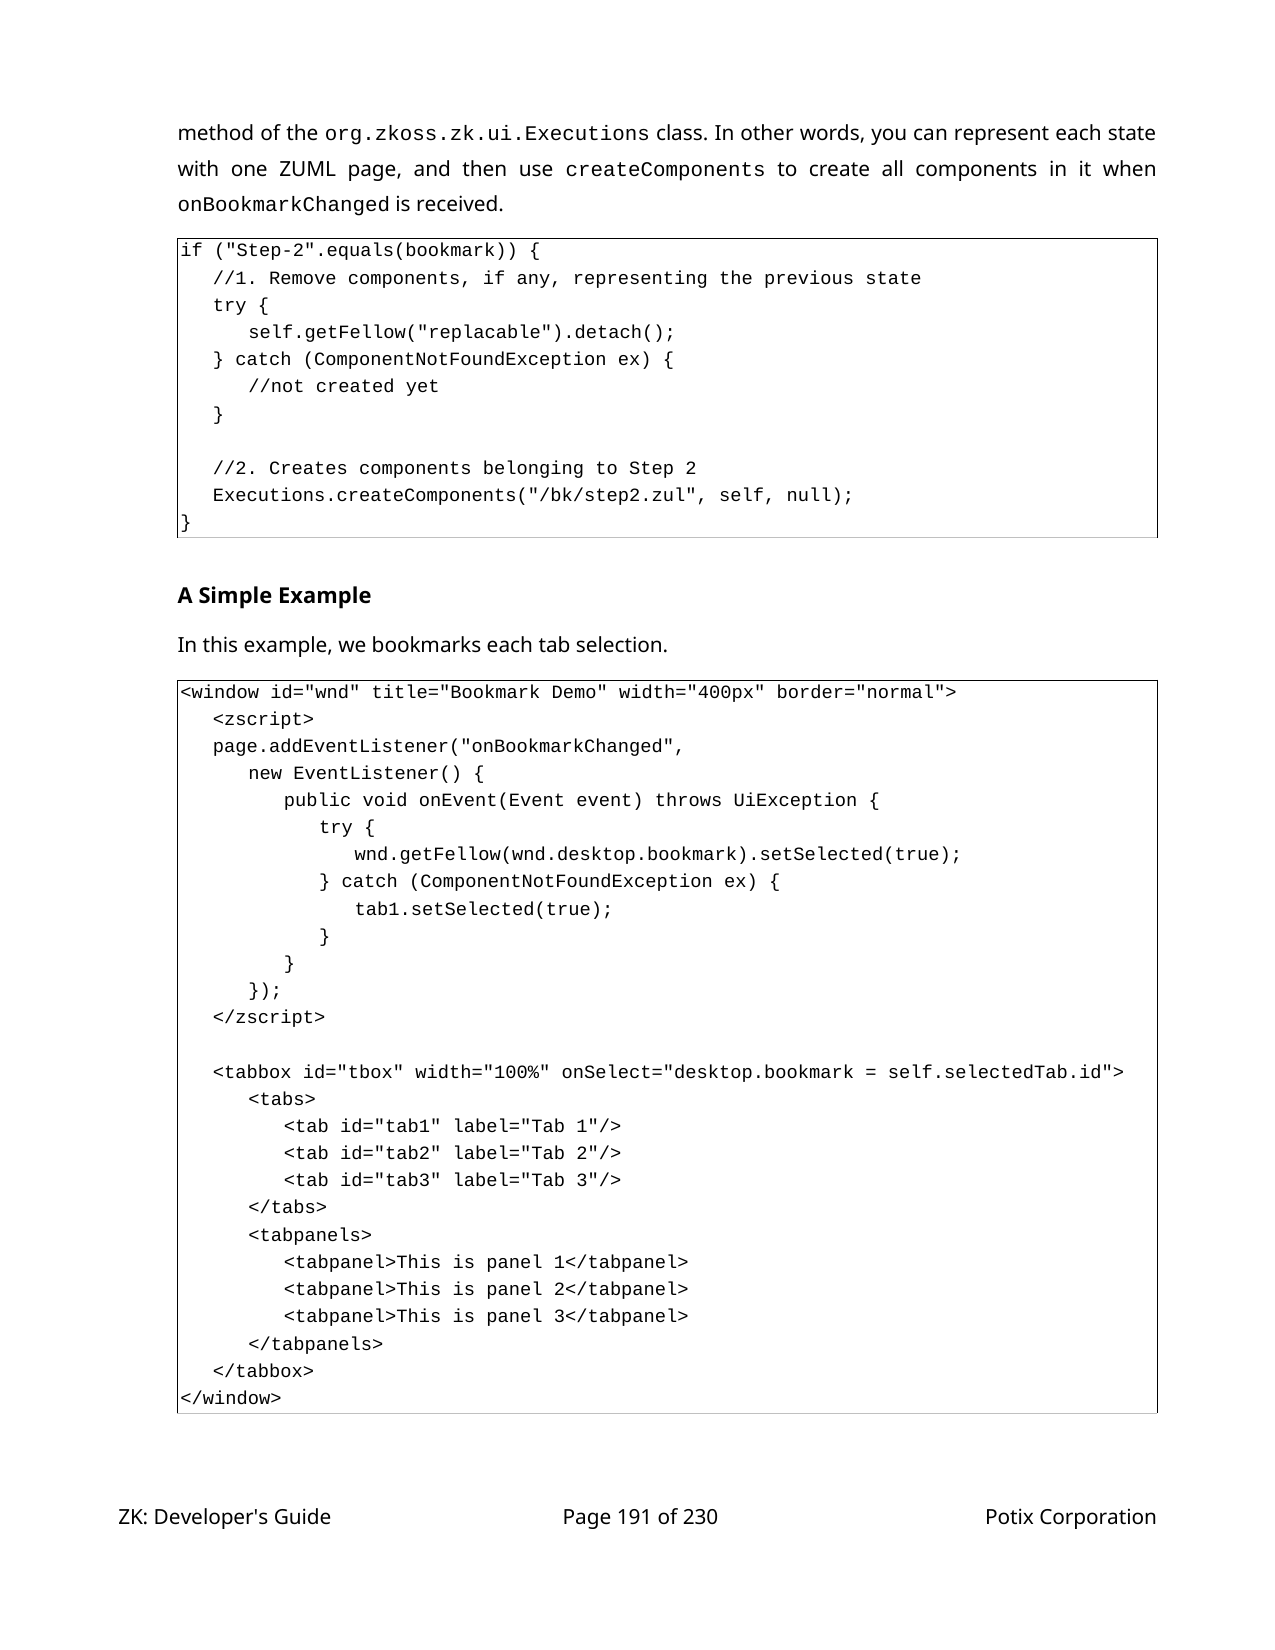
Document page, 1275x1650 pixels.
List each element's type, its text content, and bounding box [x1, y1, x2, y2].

text <tabs> [178, 1087, 1157, 1111]
text In this example, we bookmarks each tab selection. [177, 631, 1157, 659]
text </tabs> [178, 1195, 1157, 1220]
text try { [178, 293, 1157, 317]
text new EventListener() { [178, 761, 1157, 785]
text <tab id="tab1" label="Tab 1"/> [178, 1114, 1157, 1138]
text page.addEventListener("onBookmarkChanged", [178, 734, 1157, 758]
text public void onEvent(Event event) throws UiException { try { [178, 788, 1157, 839]
text <tab id="tab2" label="Tab 2"/> [178, 1141, 1157, 1165]
text } [178, 923, 1157, 948]
text } [178, 510, 1157, 537]
text tab1.setSelected(true); [178, 896, 1157, 921]
text //1. Remove components, if any, representing the previous state [178, 266, 1157, 290]
text Executions.createComponents("/bk/step2.zul", self, null); [178, 483, 1157, 507]
text <tabpanel>This is panel 2</tabpanel> [178, 1277, 1157, 1301]
text <tabpanel>This is panel 1</tabpanel> [178, 1250, 1157, 1274]
text method of the org.zkoss.zk.ui.Executions class. In other words, you can represent each state with one ZUML page, and then use createComponents to create all components in it when onBookmarkChanged is received. [177, 118, 1157, 218]
text //not created yet [178, 374, 1157, 398]
subtitle A Simple Example [177, 580, 1157, 610]
text <tabpanel>This is panel 3</tabpanel> [178, 1304, 1157, 1328]
text if ("Step-2".equals(bookmark)) { [178, 239, 1157, 263]
text }); [178, 978, 1157, 1002]
text //2. Creates components belonging to Step 2 [178, 456, 1157, 480]
text </tabpanels> [178, 1331, 1157, 1356]
text </window> [178, 1386, 1157, 1413]
text <tabbox id="tbox" width="100%" onSelect="desktop.bookmark = self.selectedTab.id"> [178, 1059, 1157, 1084]
text <tab id="tab3" label="Tab 3"/> [178, 1168, 1157, 1192]
text } catch (ComponentNotFoundException ex) { [178, 869, 1157, 893]
text </tabbox> [178, 1358, 1157, 1383]
text <zscript> [178, 707, 1157, 731]
text <tabpanels> [178, 1223, 1157, 1247]
text </zscript> [178, 1005, 1157, 1029]
text } catch (ComponentNotFoundException ex) { [178, 347, 1157, 371]
text } [178, 401, 1157, 426]
text self.getFellow("replacable").detach(); [178, 320, 1157, 344]
text <window id="wnd" title="Bookmark Demo" width="400px" border="normal"> [178, 681, 1157, 704]
text } [178, 951, 1157, 975]
text wnd.getFellow(wnd.desktop.bookmark).setSelected(true); [178, 842, 1157, 866]
